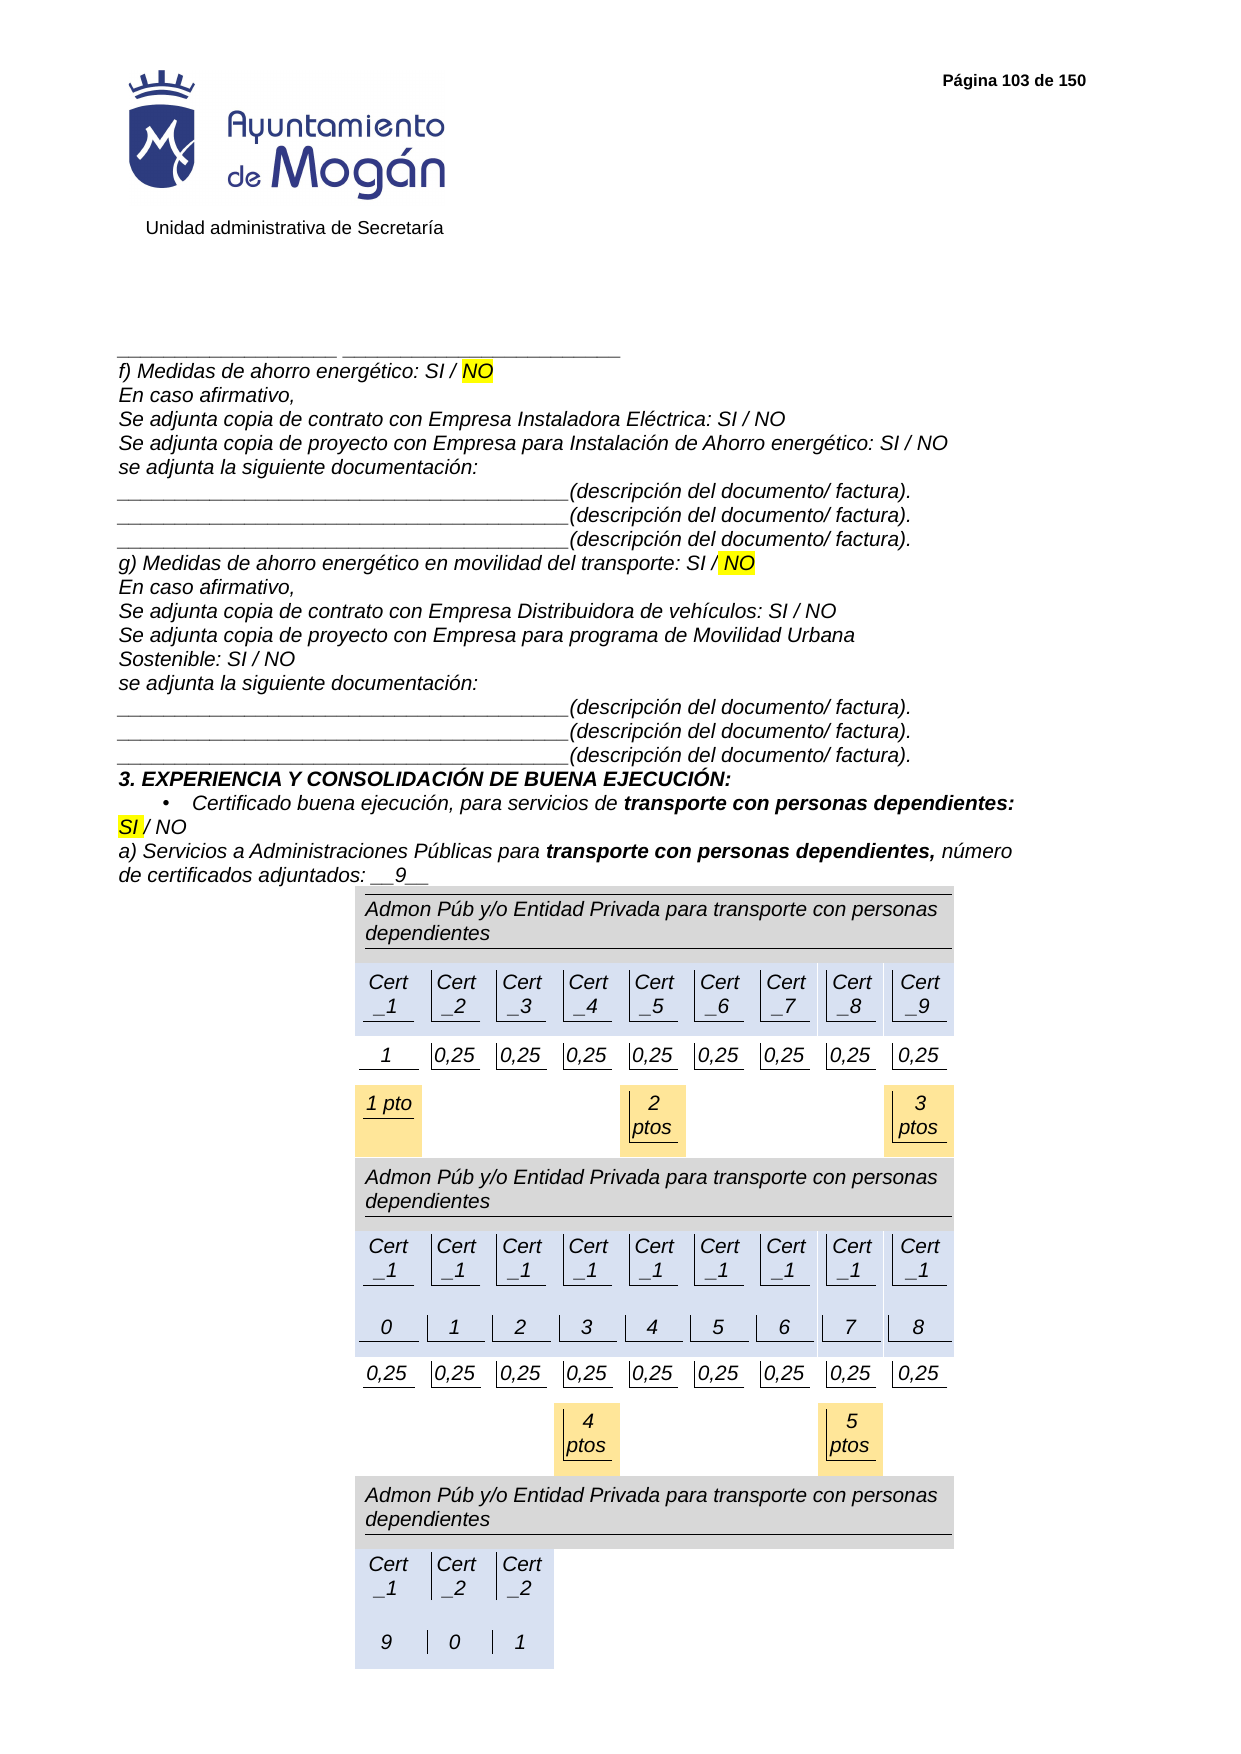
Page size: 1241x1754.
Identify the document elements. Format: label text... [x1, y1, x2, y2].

text f) Medidas de ahorro energético: SI / NO [118, 359, 1092, 383]
table_cell 5 ptos [818, 1403, 883, 1476]
text Se adjunta copia de contrato con Empresa Distribuidora de vehículos: SI / NO [118, 599, 1092, 623]
table_cell 0,25 [752, 1357, 817, 1403]
text _______________________________________(descripción del documento/ factura). [118, 503, 1092, 527]
table_cell Cert_6 [686, 963, 752, 1036]
table_cell Cert_1 1 [422, 1231, 488, 1357]
table_cell [686, 1085, 883, 1157]
table_cell Cert_1 4 [620, 1231, 686, 1357]
table_cell Cert_1 7 [818, 1231, 883, 1357]
table_cell 0,25 [884, 1357, 954, 1403]
table_cell [355, 1403, 554, 1476]
table_cell [422, 1085, 620, 1157]
text Se adjunta copia de proyecto con Empresa para Instalación de Ahorro energético: SI / NO [118, 431, 1092, 455]
table_cell 0,25 [686, 1036, 752, 1085]
table_cell 0,25 [422, 1357, 488, 1403]
table_cell Cert_7 [752, 963, 817, 1036]
table_cell Cert_1 0 [355, 1231, 422, 1357]
table_cell 0,25 [752, 1036, 817, 1085]
text Se adjunta copia de contrato con Empresa Instaladora Eléctrica: SI / NO [118, 407, 1092, 431]
list Certificado buena ejecución, para servicios de transporte con personas dependientes: [162, 791, 1092, 814]
table_cell Cert_9 [884, 963, 954, 1036]
table_cell 0,25 [554, 1357, 620, 1403]
text a) Servicios a Administraciones Públicas para transporte con personas dependientes, número [118, 838, 1092, 862]
table_cell 4 ptos [554, 1403, 620, 1476]
text SI / NO [118, 814, 1092, 838]
table_cell Admon Púb y/o Entidad Privada para transporte con personas dependientes [355, 1158, 954, 1231]
text En caso afirmativo, [118, 575, 1092, 599]
text Se adjunta copia de proyecto con Empresa para programa de Movilidad Urbana [118, 623, 1092, 647]
table_cell 0,25 [686, 1357, 752, 1403]
text _______________________________________(descripción del documento/ factura). [118, 479, 1092, 503]
text _______________________________________(descripción del documento/ factura). [118, 743, 1092, 767]
table_cell 0,25 [818, 1036, 883, 1085]
table_cell [884, 1403, 954, 1476]
table_cell Cert_1 8 [884, 1231, 954, 1357]
table_cell 0,25 [488, 1036, 554, 1085]
table_header Admon Púb y/o Entidad Privada para transporte con personas dependientes [355, 886, 954, 963]
table_cell 1 [355, 1036, 422, 1085]
table_cell Cert_1 2 [488, 1231, 554, 1357]
table_cell Cert_2 1 [488, 1549, 554, 1669]
table_cell Cert_3 [488, 963, 554, 1036]
table_cell 0,25 [884, 1036, 954, 1085]
table_cell Cert_2 0 [422, 1549, 488, 1669]
text se adjunta la siguiente documentación: [118, 671, 1092, 695]
table_cell 0,25 [355, 1357, 422, 1403]
table_cell Cert_5 [620, 963, 686, 1036]
text _______________________________________(descripción del documento/ factura). [118, 719, 1092, 743]
table_cell 0,25 [620, 1036, 686, 1085]
table_cell [620, 1403, 817, 1476]
text se adjunta la siguiente documentación: [118, 455, 1092, 479]
text g) Medidas de ahorro energético en movilidad del transporte: SI / NO [118, 551, 1092, 575]
table_cell Cert_4 [554, 963, 620, 1036]
text _______________________________________(descripción del documento/ factura). [118, 527, 1092, 551]
text de certificados adjuntados: __9__ [118, 862, 1092, 886]
table_cell 0,25 [422, 1036, 488, 1085]
text _______________________________________(descripción del documento/ factura). [118, 695, 1092, 719]
table_cell Cert_1 5 [686, 1231, 752, 1357]
table_cell Cert_1 6 [752, 1231, 817, 1357]
text 3. EXPERIENCIA Y CONSOLIDACIÓN DE BUENA EJECUCIÓN: [118, 767, 1092, 791]
table_cell 3 ptos [884, 1085, 954, 1157]
table_cell Cert_1 [355, 963, 422, 1036]
table_cell Cert_2 [422, 963, 488, 1036]
table_cell 1 pto [355, 1085, 422, 1157]
text En caso afirmativo, [118, 383, 1092, 407]
table_cell 0,25 [620, 1357, 686, 1403]
table_cell Cert_1 9 [355, 1549, 422, 1669]
text Sostenible: SI / NO [118, 647, 1092, 671]
table_cell 0,25 [554, 1036, 620, 1085]
table_cell Admon Púb y/o Entidad Privada para transporte con personas dependientes [355, 1476, 954, 1549]
table_cell Cert_1 3 [554, 1231, 620, 1357]
table_cell Cert_8 [818, 963, 883, 1036]
table_cell 2 ptos [620, 1085, 686, 1157]
table_cell [554, 1549, 954, 1669]
picture [128, 70, 445, 206]
table_cell 0,25 [488, 1357, 554, 1403]
text ___________________ ________________________ [118, 335, 1092, 359]
table_cell 0,25 [818, 1357, 883, 1403]
